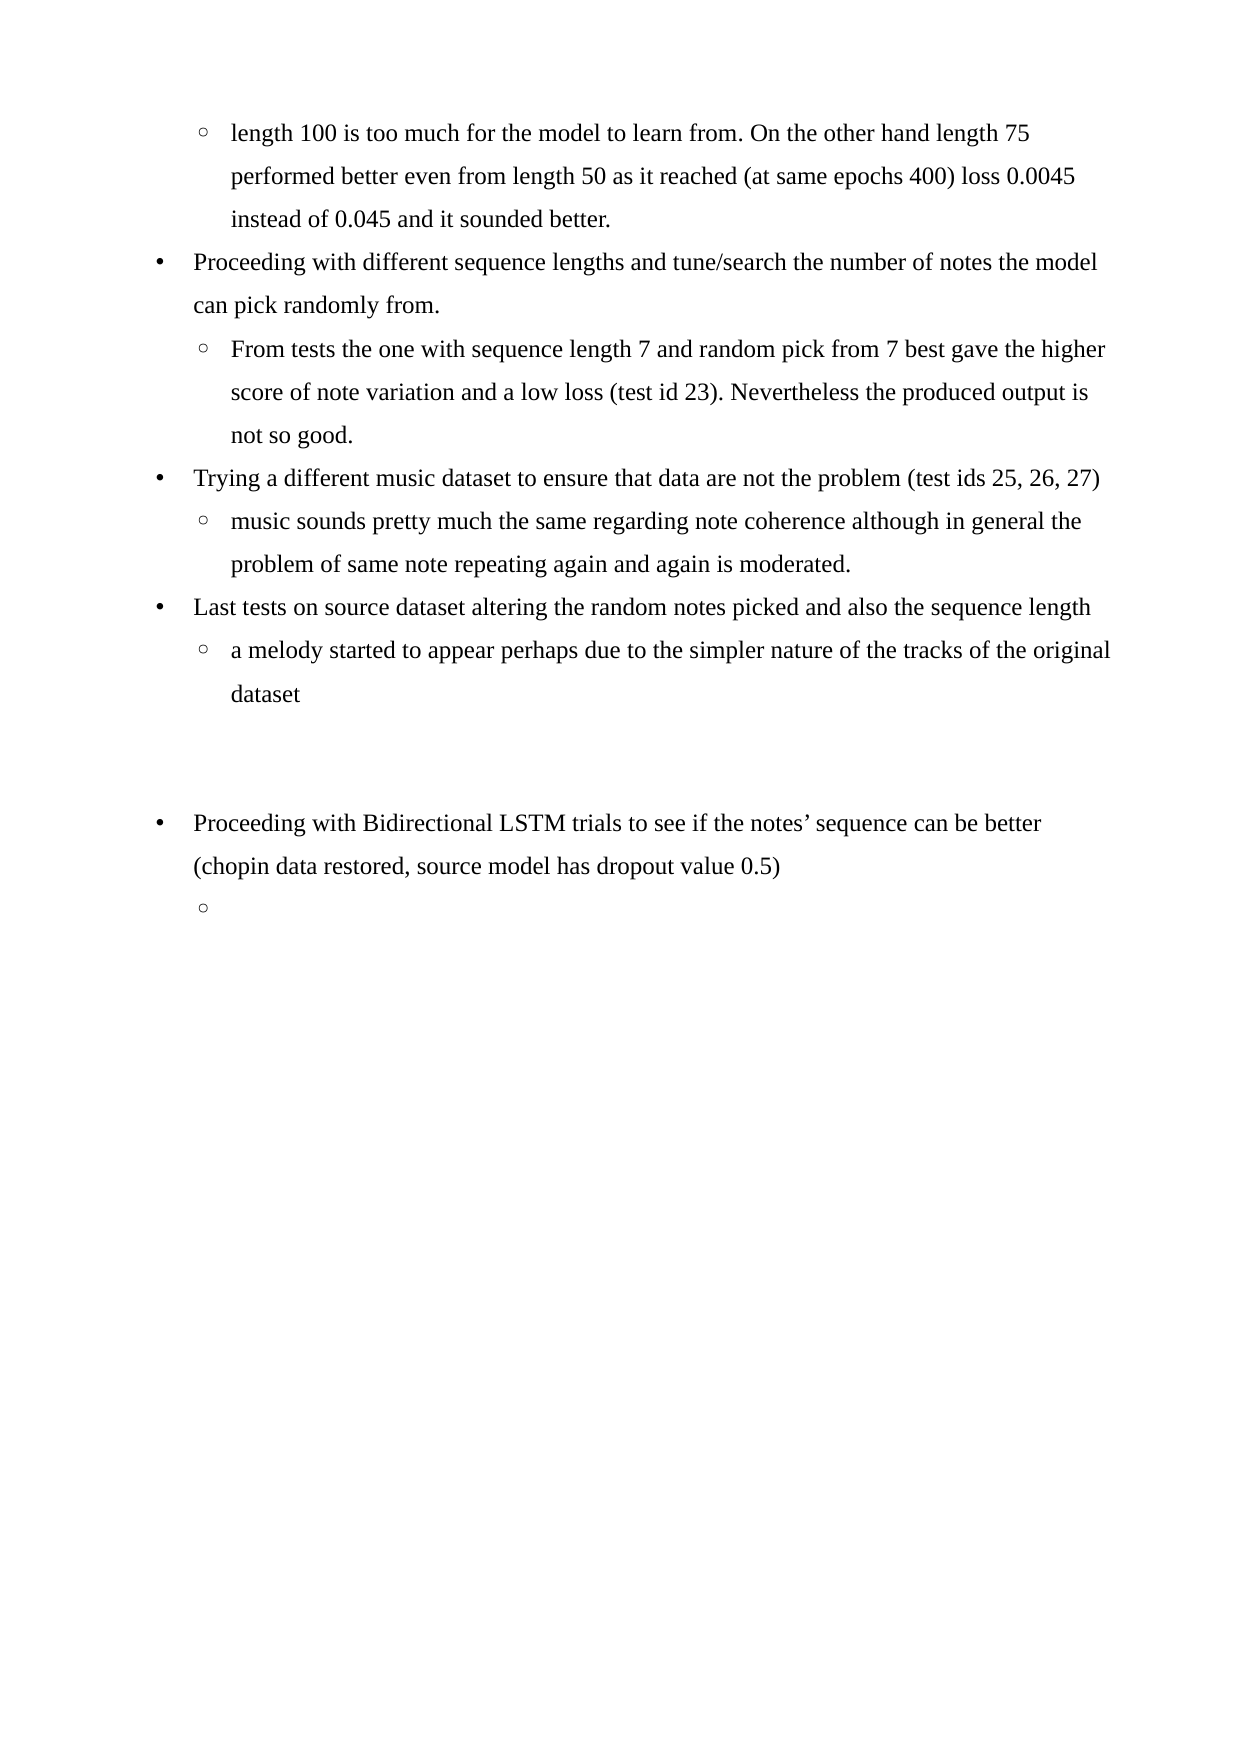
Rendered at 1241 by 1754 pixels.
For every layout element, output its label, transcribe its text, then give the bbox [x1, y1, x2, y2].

list Trying a different music dataset to ensure that data are not the problem (test ids 25, 26, 27) [156, 463, 1122, 492]
list music sounds pretty much the same regarding note coherence although in general the problem of same note repeating again and again is moderated. [193, 506, 1122, 578]
list Proceeding with Bidirectional LSTM trials to see if the notes’ sequence can be better (chopin data restored, source model has dropout value 0.5) [156, 808, 1122, 880]
list Proceeding with different sequence lengths and tune/search the number of notes the model can pick randomly from. [156, 247, 1122, 319]
list length 100 is too much for the model to learn from. On the other hand length 75 performed better even from length 50 as it reached (at same epochs 400) loss 0.0045 instead of 0.045 and it sounded better. [193, 118, 1122, 233]
list a melody started to appear perhaps due to the simpler nature of the tracks of the original dataset [193, 636, 1122, 707]
list From tests the one with sequence length 7 and random pick from 7 best gave the higher score of note variation and a low loss (test id 23). Nevertheless the produced output is not so good. [193, 334, 1122, 449]
list Last tests on source dataset altering the random notes picked and also the sequence length [156, 592, 1122, 621]
